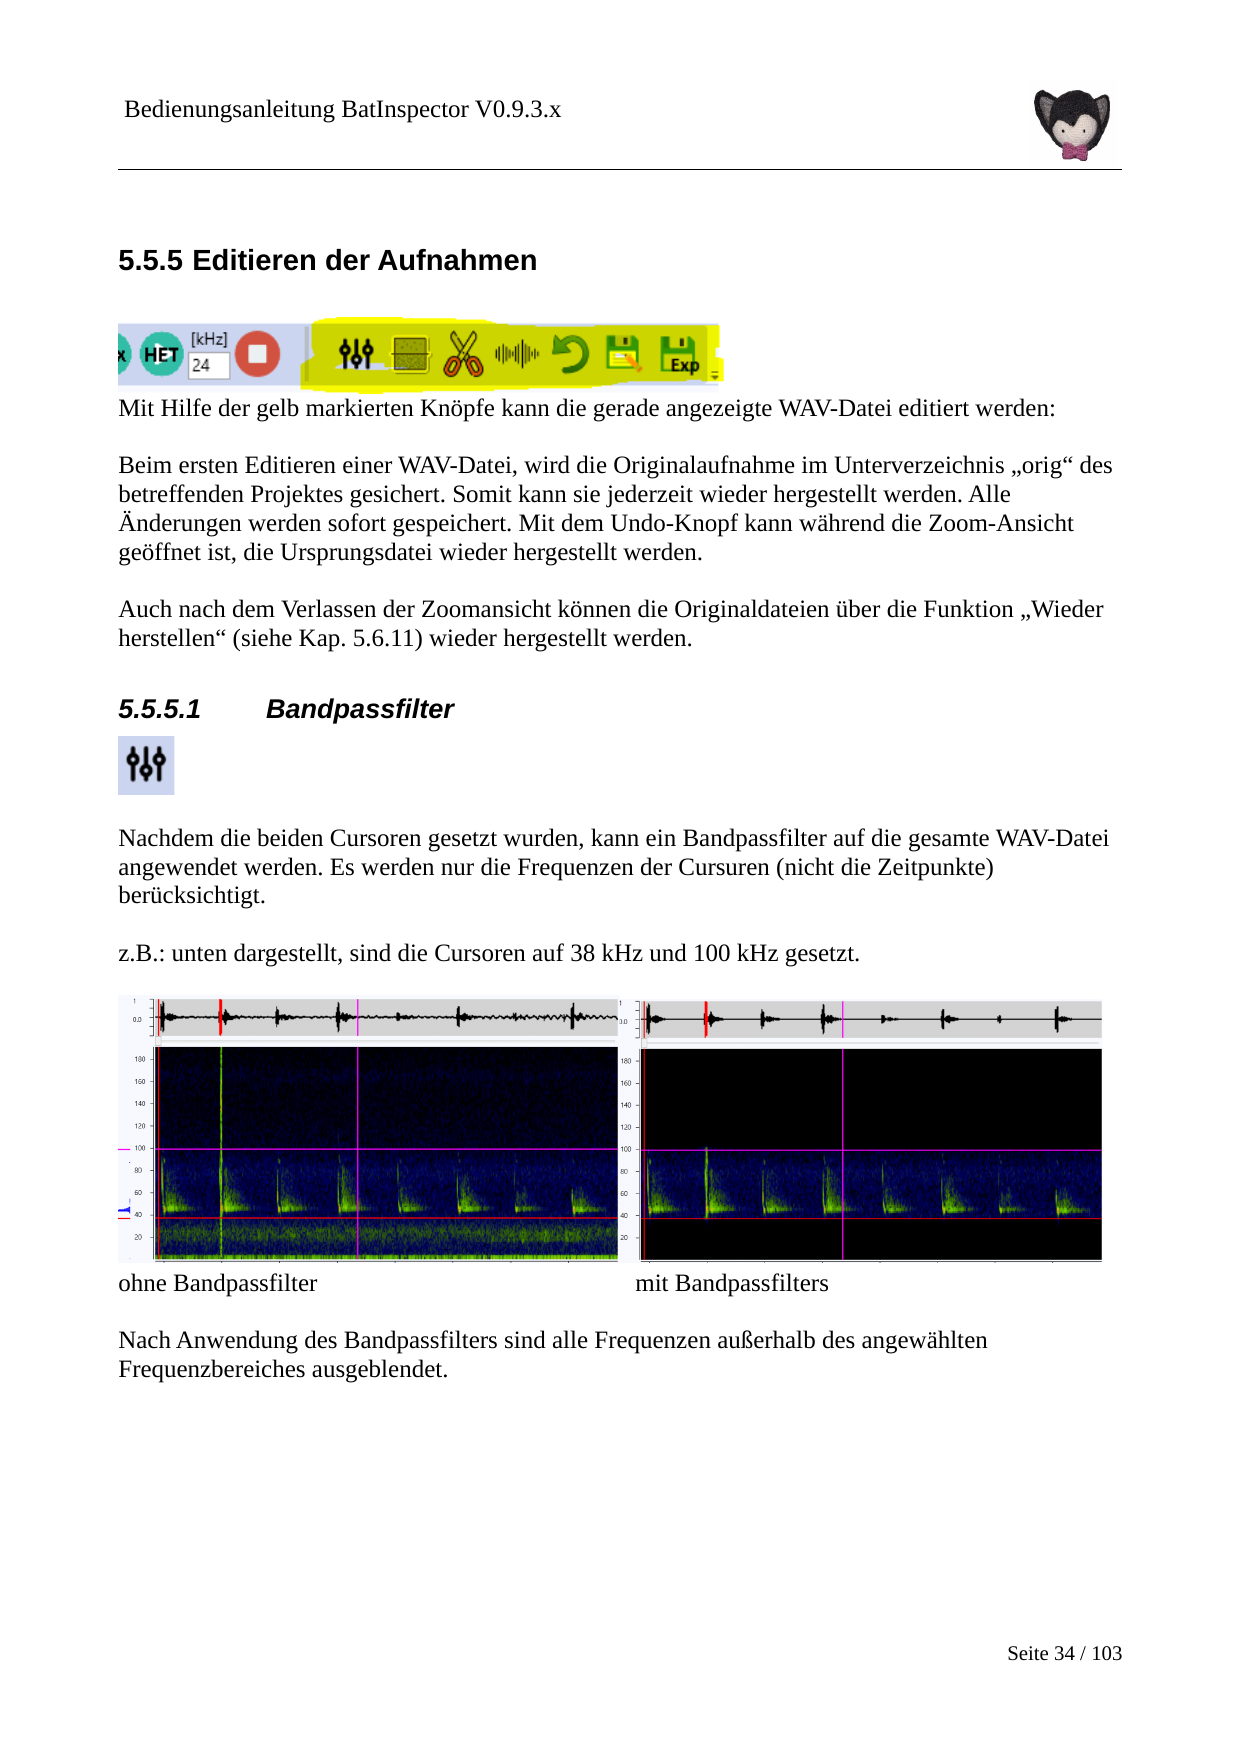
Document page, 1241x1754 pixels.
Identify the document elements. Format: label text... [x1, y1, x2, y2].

picture [1030, 80, 1119, 169]
picture [118, 317, 724, 394]
text Nach Anwendung des Bandpassfilters sind alle Frequenzen außerhalb des angewählten Frequenzbereiches ausgeblendet. [118, 1325, 1122, 1383]
text Auch nach dem Verlassen der Zoomansicht können die Originaldateien über die Funktion „Wieder herstellen“ (siehe Kap. 5.6.11) wieder hergestellt werden. [118, 594, 1122, 652]
picture [118, 736, 175, 795]
text Nachdem die beiden Cursoren gesetzt wurden, kann ein Bandpassfilter auf die gesamte WAV-Datei angewendet werden. Es werden nur die Frequenzen der Cursuren (nicht die Zeitpunkte) berücksichtigt. [118, 823, 1122, 909]
text z.B.: unten dargestellt, sind die Cursoren auf 38 kHz und 100 kHz gesetzt. [118, 938, 1122, 967]
text Mit Hilfe der gelb markierten Knöpfe kann die gerade angezeigte WAV-Datei editiert werden: [118, 393, 1122, 422]
text ohne Bandpassfilter mit Bandpassfilters [118, 1268, 1122, 1297]
picture [118, 995, 1103, 1263]
text Beim ersten Editieren einer WAV-Datei, wird die Originalaufnahme im Unterverzeichnis „orig“ des betreffenden Projektes gesichert. Somit kann sie jederzeit wieder hergestellt werden. Alle Änderungen werden sofort gespeichert. Mit dem Undo-Knopf kann während die Zoom-Ansicht geöffnet ist, die Ursprungsdatei wieder hergestellt werden. [118, 451, 1122, 566]
subtitle Editieren der Aufnahmen [118, 243, 1122, 276]
subtitle Bandpassfilter [118, 693, 1122, 724]
